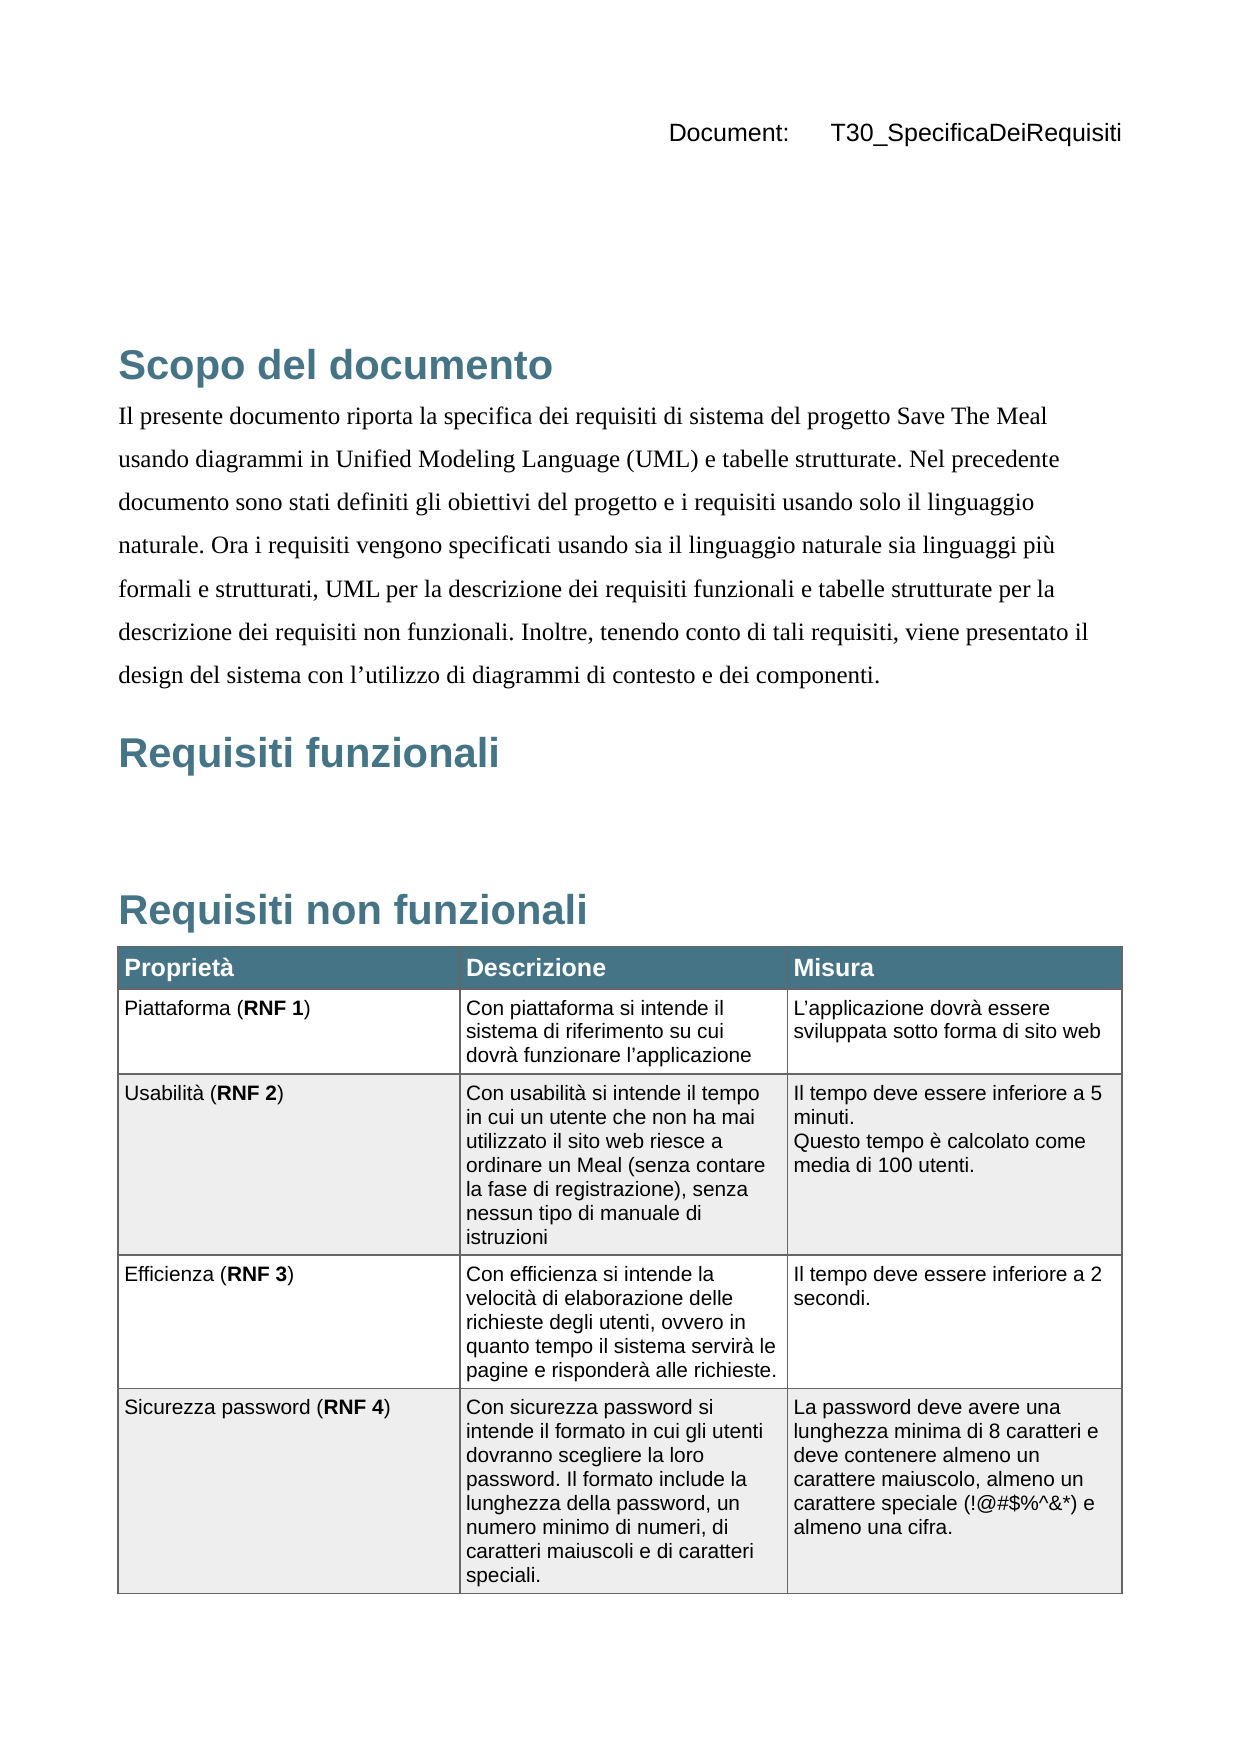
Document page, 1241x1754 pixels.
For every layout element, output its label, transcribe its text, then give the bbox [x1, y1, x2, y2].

table_cell Con piattaforma si intende il sistema di riferimento su cui dovrà funzionare l’applicazione [461, 990, 787, 1073]
table_cell Con efficienza si intende la velocità di elaborazione delle richieste degli utenti, ovvero in quanto tempo il sistema servirà le pagine e risponderà alle richieste. [461, 1256, 787, 1388]
table_cell L’applicazione dovrà essere sviluppata sotto forma di sito web [788, 990, 1121, 1073]
table_cell La password deve avere una lunghezza minima di 8 caratteri e deve contenere almeno un carattere maiuscolo, almeno un carattere speciale (!@#$%^&*) e almeno una cifra. [788, 1389, 1121, 1593]
table_cell Usabilità (RNF 2) [119, 1075, 459, 1254]
table_cell Con usabilità si intende il tempo in cui un utente che non ha mai utilizzato il sito web riesce a ordinare un Meal (senza contare la fase di registrazione), senza nessun tipo di manuale di istruzioni [461, 1075, 787, 1254]
subtitle Scopo del documento [118, 341, 1122, 389]
table_cell Il tempo deve essere inferiore a 2 secondi. [788, 1256, 1121, 1388]
table_cell Efficienza (RNF 3) [119, 1256, 459, 1388]
table_header Proprietà [119, 947, 459, 988]
table_cell Con sicurezza password si intende il formato in cui gli utenti dovranno scegliere la loro password. Il formato include la lunghezza della password, un numero minimo di numeri, di caratteri maiuscoli e di caratteri speciali. [461, 1389, 787, 1593]
subtitle Requisiti non funzionali [118, 885, 1122, 933]
text Il presente documento riporta la specifica dei requisiti di sistema del progetto Save The Meal usando diagrammi in Unified Modeling Language (UML) e tabelle strutturate. Nel precedente documento sono stati definiti gli obiettivi del progetto e i requisiti usando solo il linguaggio naturale. Ora i requisiti vengono specificati usando sia il linguaggio naturale sia linguaggi più formali e strutturati, UML per la descrizione dei requisiti funzionali e tabelle strutturate per la descrizione dei requisiti non funzionali. Inoltre, tenendo conto di tali requisiti, viene presentato il design del sistema con l’utilizzo di diagrammi di contesto e dei componenti. [118, 401, 1122, 689]
table_header Descrizione [461, 947, 787, 988]
table_cell Il tempo deve essere inferiore a 5 minuti. Questo tempo è calcolato come media di 100 utenti. [788, 1075, 1121, 1254]
table_header Misura [788, 947, 1121, 988]
subtitle Requisiti funzionali [118, 728, 1122, 776]
table_cell Sicurezza password (RNF 4) [119, 1389, 459, 1593]
table_cell Piattaforma (RNF 1) [119, 990, 459, 1073]
